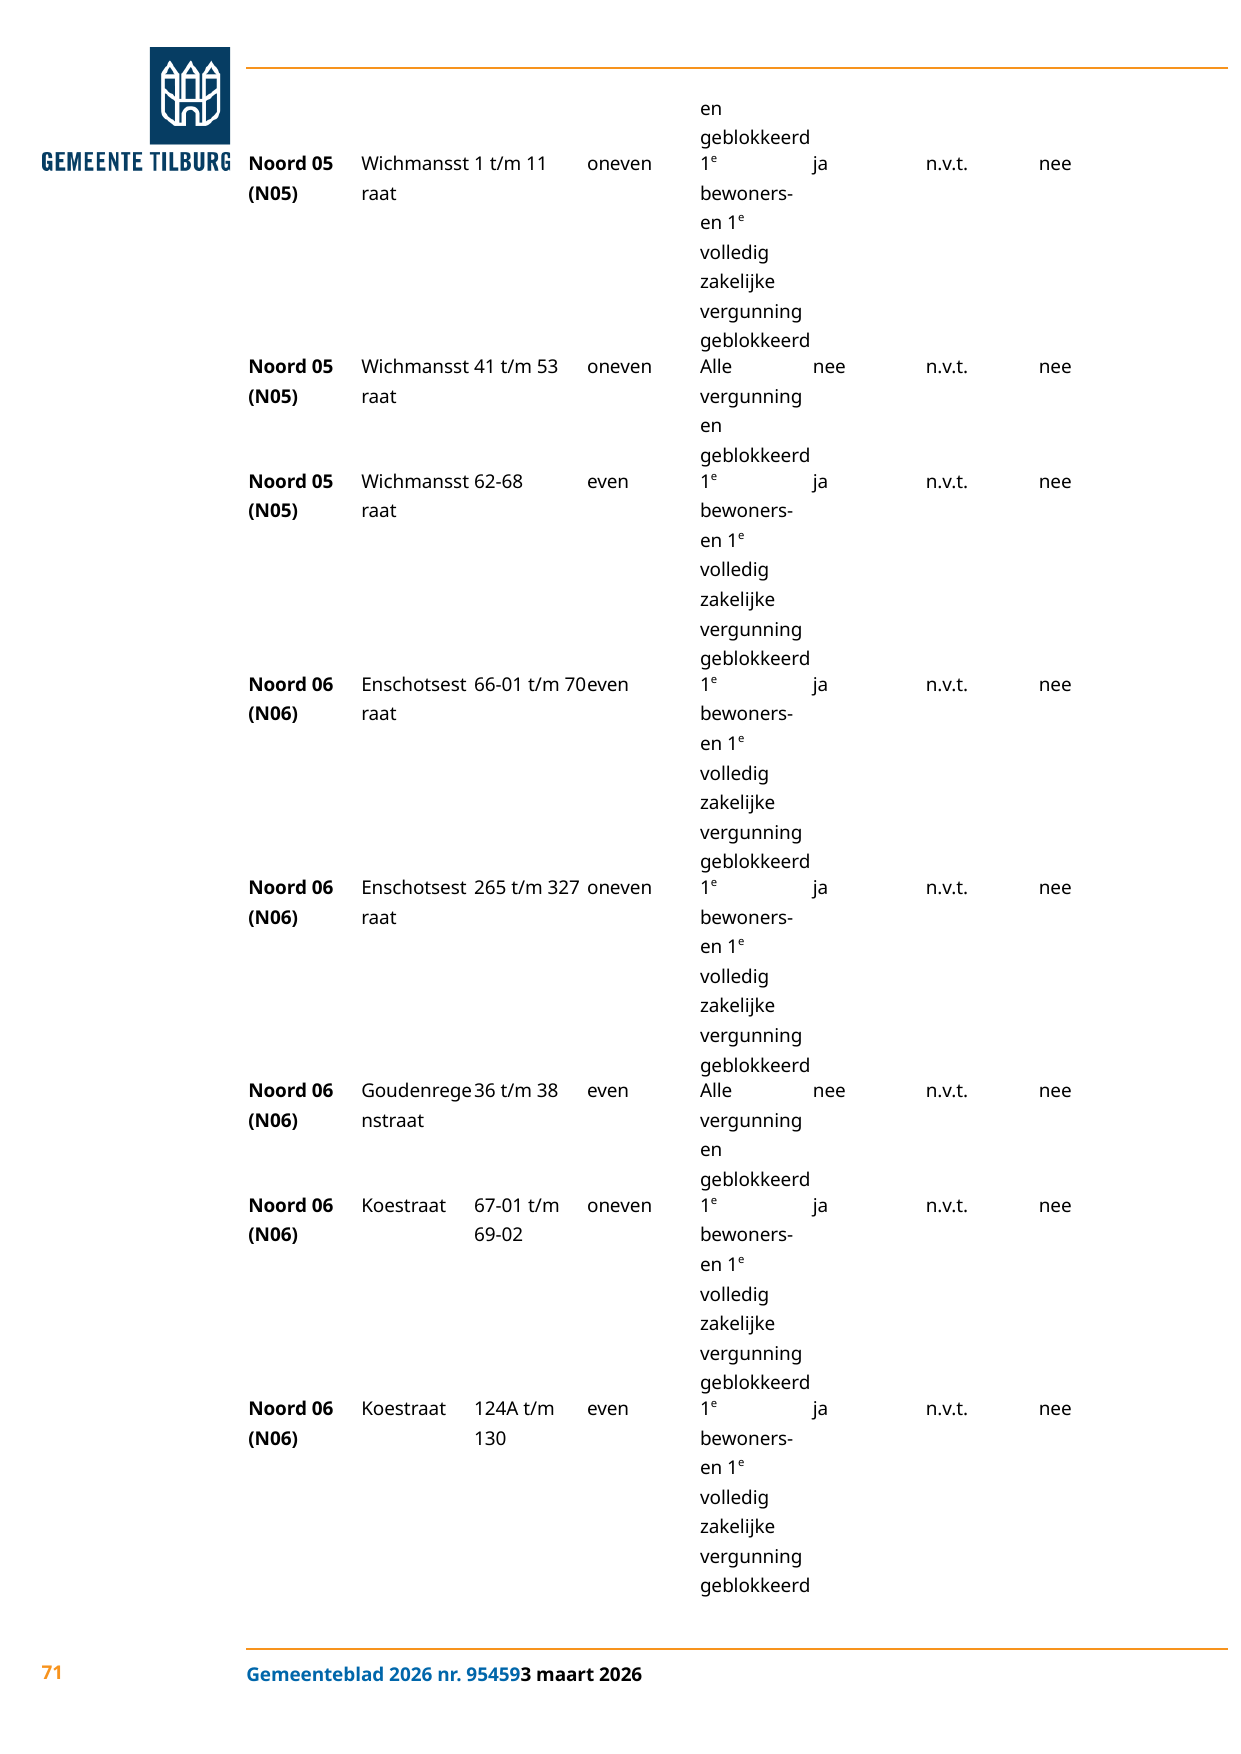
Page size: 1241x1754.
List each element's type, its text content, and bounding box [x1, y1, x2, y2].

table_cell [248, 95, 361, 150]
table_cell Noord 06 (N06) [248, 1078, 361, 1192]
table_cell n.v.t. [926, 468, 1038, 671]
table_cell Alle vergunningen geblokkeerd [700, 353, 813, 468]
table_cell [813, 95, 926, 150]
table_cell 41 t/m 53 [474, 353, 587, 468]
table_cell n.v.t. [926, 150, 1038, 353]
table_cell 62-68 [474, 468, 587, 671]
table_cell nee [1039, 1192, 1152, 1395]
table_cell n.v.t. [926, 1395, 1038, 1598]
table_cell Alle vergunningen geblokkeerd [700, 1078, 813, 1192]
table_cell en geblokkeerd [700, 95, 813, 150]
table_cell ja [813, 1192, 926, 1395]
table_cell 1e bewoners- en 1e volledig zakelijke vergunning geblokkeerd [700, 468, 813, 671]
table_cell nee [1039, 468, 1152, 671]
table_cell 1e bewoners- en 1e volledig zakelijke vergunning geblokkeerd [700, 1192, 813, 1395]
table_cell even [587, 1078, 700, 1192]
table_cell n.v.t. [926, 671, 1038, 874]
table_cell 1e bewoners- en 1e volledig zakelijke vergunning geblokkeerd [700, 150, 813, 353]
table_cell 67-01 t/m 69-02 [474, 1192, 587, 1395]
table_cell nee [1039, 353, 1152, 468]
table_cell ja [813, 468, 926, 671]
table_cell 124A t/m 130 [474, 1395, 587, 1598]
table_cell n.v.t. [926, 874, 1038, 1077]
table_cell oneven [587, 1192, 700, 1395]
table_cell Wichmansstraat [361, 150, 474, 353]
table_cell Wichmansstraat [361, 468, 474, 671]
table_cell 1e bewoners- en 1e volledig zakelijke vergunning geblokkeerd [700, 671, 813, 874]
table_cell 1e bewoners- en 1e volledig zakelijke vergunning geblokkeerd [700, 1395, 813, 1598]
table_cell even [587, 1395, 700, 1598]
table_cell nee [813, 1078, 926, 1192]
table_cell oneven [587, 353, 700, 468]
table_cell Noord 05 (N05) [248, 468, 361, 671]
table_cell 1 t/m 11 [474, 150, 587, 353]
table_cell nee [1039, 1078, 1152, 1192]
table_cell Wichmansstraat [361, 353, 474, 468]
table_cell Noord 06 (N06) [248, 671, 361, 874]
table_cell Enschotsestraat [361, 671, 474, 874]
table_cell Koestraat [361, 1192, 474, 1395]
table_cell Enschotsestraat [361, 874, 474, 1077]
table_cell [474, 95, 587, 150]
table_cell even [587, 468, 700, 671]
table_cell [587, 95, 700, 150]
table_cell ja [813, 874, 926, 1077]
table_cell Noord 06 (N06) [248, 1395, 361, 1598]
table_cell Noord 05 (N05) [248, 150, 361, 353]
table_cell ja [813, 150, 926, 353]
table_cell 265 t/m 327 [474, 874, 587, 1077]
table_cell 66-01 t/m 70 [474, 671, 587, 874]
table_cell Goudenregenstraat [361, 1078, 474, 1192]
picture [41, 47, 231, 172]
table_cell Koestraat [361, 1395, 474, 1598]
table_cell Noord 05 (N05) [248, 353, 361, 468]
table_cell nee [1039, 1395, 1152, 1598]
table_cell Noord 06 (N06) [248, 874, 361, 1077]
table_cell [926, 95, 1038, 150]
table_cell oneven [587, 150, 700, 353]
table_cell n.v.t. [926, 353, 1038, 468]
table_cell nee [1039, 150, 1152, 353]
table_cell nee [813, 353, 926, 468]
table_cell ja [813, 671, 926, 874]
table_cell nee [1039, 671, 1152, 874]
table_cell ja [813, 1395, 926, 1598]
table_cell Noord 06 (N06) [248, 1192, 361, 1395]
table_cell [1039, 95, 1152, 150]
table_cell n.v.t. [926, 1078, 1038, 1192]
table_cell 1e bewoners- en 1e volledig zakelijke vergunning geblokkeerd [700, 874, 813, 1077]
table_cell nee [1039, 874, 1152, 1077]
table_cell 36 t/m 38 [474, 1078, 587, 1192]
table_cell n.v.t. [926, 1192, 1038, 1395]
table_cell [361, 95, 474, 150]
table_cell oneven [587, 874, 700, 1077]
table_cell even [587, 671, 700, 874]
